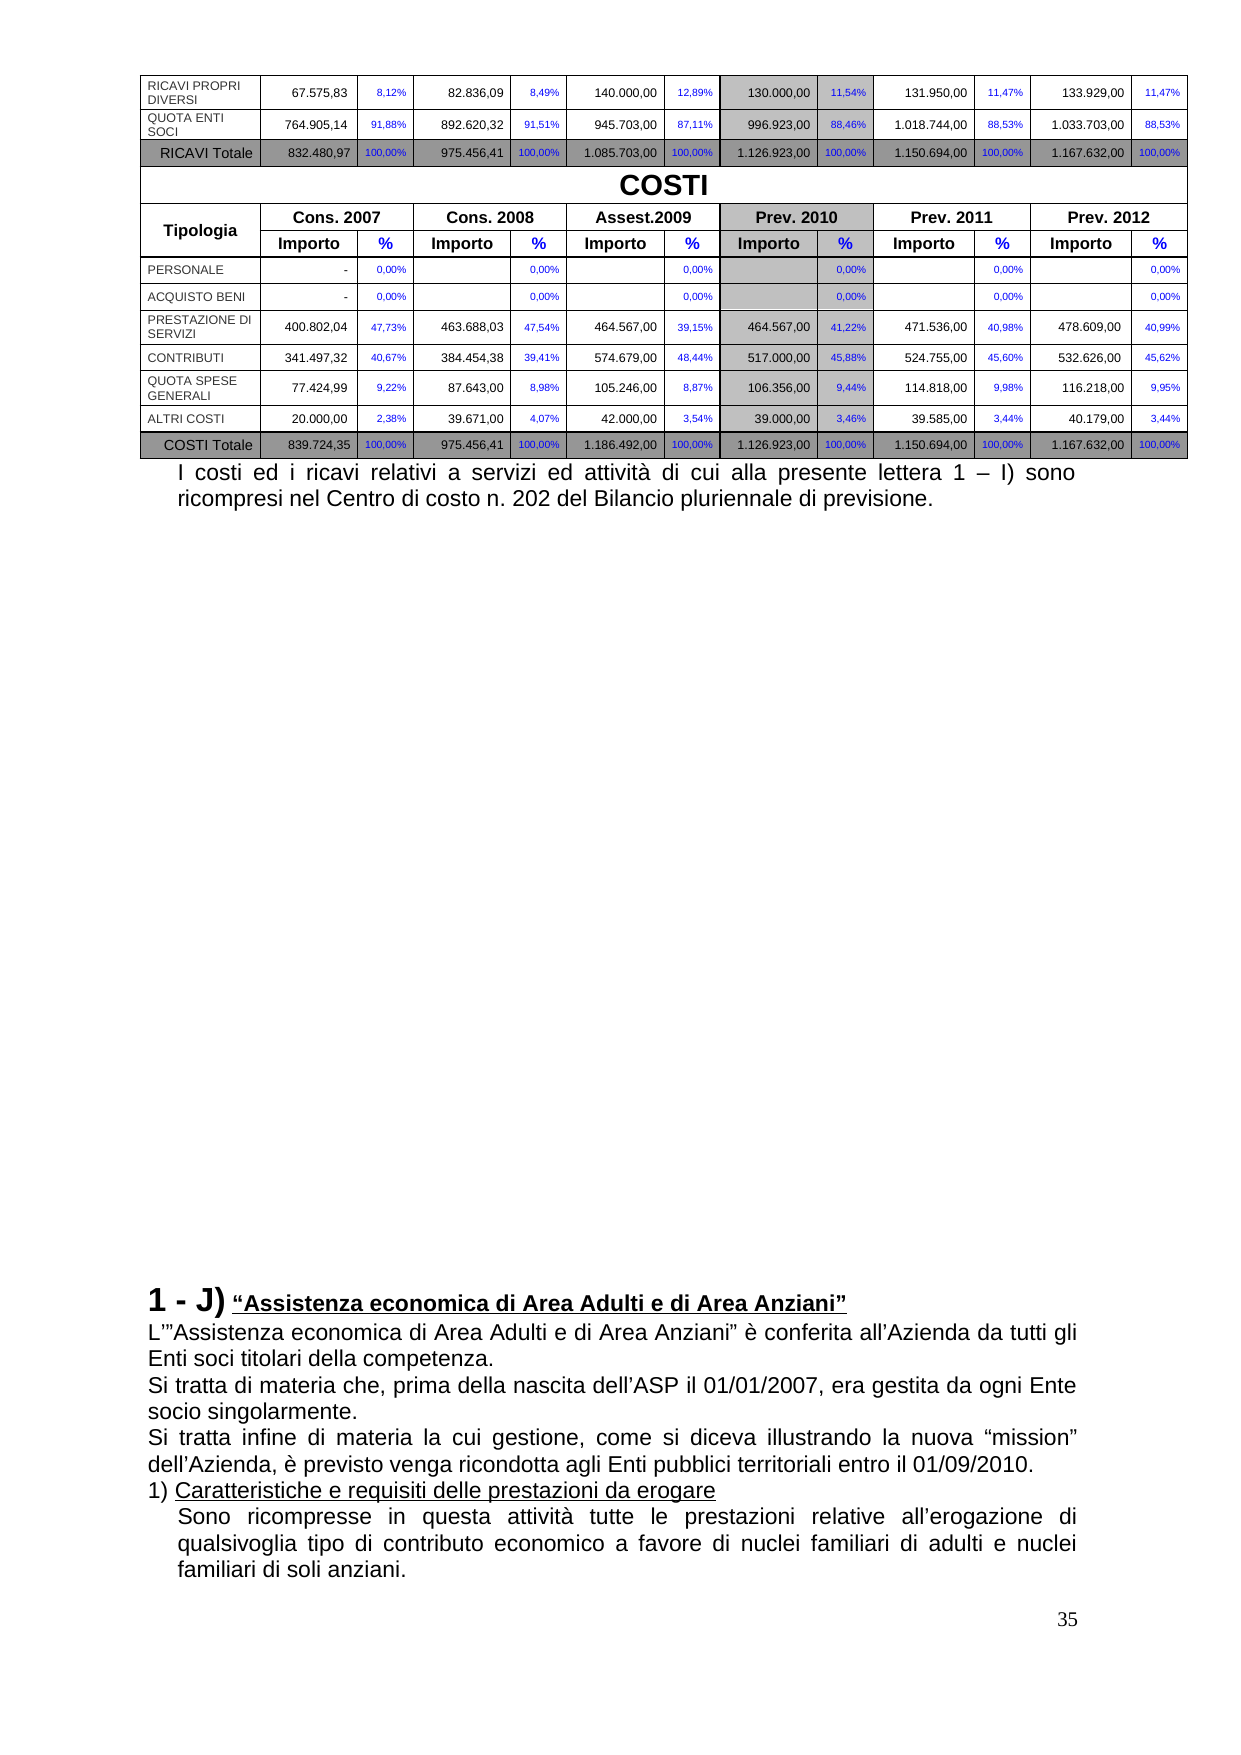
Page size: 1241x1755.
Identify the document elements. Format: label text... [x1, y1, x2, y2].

table_cell 20.000,00 [261, 406, 357, 431]
table_cell 40.179,00 [1031, 406, 1131, 431]
table_cell 88,53% [975, 110, 1030, 139]
table_cell 106.356,00 [721, 371, 817, 405]
table_cell 105.246,00 [567, 371, 664, 405]
table_cell 8,12% [358, 76, 413, 109]
table_cell 478.609,00 [1031, 311, 1131, 344]
table_cell % [975, 231, 1030, 256]
table_cell 39.000,00 [721, 406, 817, 431]
table_cell % [1132, 231, 1187, 256]
table_cell 87.643,00 [414, 371, 510, 405]
table_cell 464.567,00 [567, 311, 664, 344]
table_cell 0,00% [511, 284, 566, 309]
table_cell 0,00% [1132, 258, 1187, 283]
table_cell 524.755,00 [874, 345, 974, 370]
text Si tratta infine di materia la cui gestione, come si diceva illustrando la nuova “mission” dell’Azienda, è previsto venga ricondotta agli Enti pubblici territoriali entro il 01/09/2010. [148, 1424, 1078, 1477]
table_cell 47,54% [511, 311, 566, 344]
table_cell % [818, 231, 873, 256]
text Si tratta di materia che, prima della nascita dell’ASP il 01/01/2007, era gestita da ogni Ente socio singolarmente. [148, 1372, 1078, 1424]
table_cell 11,47% [975, 76, 1030, 109]
table_cell 1.150.694,00 [874, 433, 974, 458]
table_cell 8,87% [665, 371, 719, 405]
table_cell [721, 258, 817, 283]
table_cell Importo [1031, 231, 1131, 256]
table_cell 41,22% [818, 311, 873, 344]
table_cell 0,00% [818, 258, 873, 283]
table_cell 87,11% [665, 110, 719, 139]
table_cell Cons. 2008 [414, 204, 566, 230]
table_cell 116.218,00 [1031, 371, 1131, 405]
table_cell 400.802,04 [261, 311, 357, 344]
table_cell Cons. 2007 [261, 204, 413, 230]
table_cell 9,95% [1132, 371, 1187, 405]
table_cell COSTI Totale [141, 433, 260, 458]
table_cell % [358, 231, 413, 256]
table_cell ALTRI COSTI [141, 406, 260, 431]
table_cell 100,00% [818, 433, 873, 458]
table_cell 1.150.694,00 [874, 140, 974, 166]
table_cell Assest.2009 [567, 204, 719, 230]
table_cell [1031, 258, 1131, 283]
table_cell 39.671,00 [414, 406, 510, 431]
table_cell 0,00% [665, 258, 719, 283]
table_cell 3,46% [818, 406, 873, 431]
table_cell 100,00% [511, 433, 566, 458]
table_cell 133.929,00 [1031, 76, 1131, 109]
table_cell ACQUISTO BENI [141, 284, 260, 309]
table_cell [567, 258, 664, 283]
table_cell 0,00% [358, 258, 413, 283]
table_cell 39,41% [511, 345, 566, 370]
table_cell 40,67% [358, 345, 413, 370]
table_cell 100,00% [1132, 433, 1187, 458]
table_cell 100,00% [358, 140, 413, 166]
text 1) Caratteristiche e requisiti delle prestazioni da erogare [148, 1477, 1078, 1503]
table_cell [414, 284, 510, 309]
table_cell PRESTAZIONE DI SERVIZI [141, 311, 260, 344]
table_cell 40,98% [975, 311, 1030, 344]
table_cell 764.905,14 [261, 110, 357, 139]
table_cell 100,00% [1132, 140, 1187, 166]
table_cell 140.000,00 [567, 76, 664, 109]
table_cell 975.456,41 [414, 433, 510, 458]
table_cell 100,00% [511, 140, 566, 166]
table_cell [1031, 284, 1131, 309]
table_cell 0,00% [1132, 284, 1187, 309]
table_cell 100,00% [665, 140, 719, 166]
table_cell 996.923,00 [721, 110, 817, 139]
table_cell 945.703,00 [567, 110, 664, 139]
table_cell 517.000,00 [721, 345, 817, 370]
table_cell 100,00% [975, 140, 1030, 166]
table_cell 11,47% [1132, 76, 1187, 109]
table_cell RICAVI Totale [141, 140, 260, 166]
table_cell 11,54% [818, 76, 873, 109]
table_cell 9,44% [818, 371, 873, 405]
table_cell 3,54% [665, 406, 719, 431]
table_cell 0,00% [511, 258, 566, 283]
text L’”Assistenza economica di Area Adulti e di Area Anziani” è conferita all’Azienda da tutti gli Enti soci titolari della competenza. [148, 1319, 1078, 1372]
table_cell 100,00% [358, 433, 413, 458]
table_cell 1.126.923,00 [721, 433, 817, 458]
table_cell 1.126.923,00 [721, 140, 817, 166]
table_cell [567, 284, 664, 309]
table_cell 1.167.632,00 [1031, 433, 1131, 458]
table_cell 39.585,00 [874, 406, 974, 431]
table_cell 100,00% [665, 433, 719, 458]
table_cell 975.456,41 [414, 140, 510, 166]
table_cell Importo [414, 231, 510, 256]
table_cell 8,49% [511, 76, 566, 109]
table_cell [414, 258, 510, 283]
table_cell 384.454,38 [414, 345, 510, 370]
table_cell % [665, 231, 719, 256]
table_cell QUOTA SPESE GENERALI [141, 371, 260, 405]
table_cell 1.167.632,00 [1031, 140, 1131, 166]
table_cell 114.818,00 [874, 371, 974, 405]
table_cell 0,00% [358, 284, 413, 309]
table_cell Importo [567, 231, 664, 256]
table_cell 39,15% [665, 311, 719, 344]
table_cell 471.536,00 [874, 311, 974, 344]
table_cell CONTRIBUTI [141, 345, 260, 370]
table_cell 8,98% [511, 371, 566, 405]
table_cell 100,00% [818, 140, 873, 166]
table_cell 341.497,32 [261, 345, 357, 370]
table_cell 0,00% [818, 284, 873, 309]
table_cell 88,46% [818, 110, 873, 139]
table_cell 1.085.703,00 [567, 140, 664, 166]
table_cell [721, 284, 817, 309]
table_cell 45,62% [1132, 345, 1187, 370]
table_cell 839.724,35 [261, 433, 357, 458]
table_cell 77.424,99 [261, 371, 357, 405]
table_cell 42.000,00 [567, 406, 664, 431]
table_cell 12,89% [665, 76, 719, 109]
table_cell 4,07% [511, 406, 566, 431]
table_cell Prev. 2010 [721, 204, 873, 230]
table_cell 88,53% [1132, 110, 1187, 139]
table_cell 574.679,00 [567, 345, 664, 370]
table_cell 1.018.744,00 [874, 110, 974, 139]
table_cell 3,44% [975, 406, 1030, 431]
table_cell - [261, 258, 357, 283]
table_cell 1.186.492,00 [567, 433, 664, 458]
table_cell Prev. 2012 [1031, 204, 1187, 230]
table_cell 464.567,00 [721, 311, 817, 344]
table_cell Importo [261, 231, 357, 256]
table_cell 892.620,32 [414, 110, 510, 139]
table_cell 82.836,09 [414, 76, 510, 109]
table_cell 9,22% [358, 371, 413, 405]
table_cell 2,38% [358, 406, 413, 431]
table_cell 0,00% [975, 284, 1030, 309]
table_cell [874, 258, 974, 283]
table_cell 3,44% [1132, 406, 1187, 431]
table_cell 0,00% [665, 284, 719, 309]
table_cell Prev. 2011 [874, 204, 1030, 230]
table_cell 45,88% [818, 345, 873, 370]
table_cell 9,98% [975, 371, 1030, 405]
table_cell 832.480,97 [261, 140, 357, 166]
table_cell 91,88% [358, 110, 413, 139]
table_cell QUOTA ENTI SOCI [141, 110, 260, 139]
table_cell Tipologia [141, 204, 260, 256]
text I costi ed i ricavi relativi a servizi ed attività di cui alla presente lettera 1 – I) sono ricompresi nel Centro di costo n. 202 del Bilancio pluriennale di previsione. [177, 459, 1078, 512]
table_cell [874, 284, 974, 309]
table_cell 91,51% [511, 110, 566, 139]
table_cell 131.950,00 [874, 76, 974, 109]
table_cell 0,00% [975, 258, 1030, 283]
table_cell % [511, 231, 566, 256]
table_cell 45,60% [975, 345, 1030, 370]
table_cell RICAVI PROPRI DIVERSI [141, 76, 260, 109]
table_cell 100,00% [975, 433, 1030, 458]
table_cell 130.000,00 [721, 76, 817, 109]
table_cell 532.626,00 [1031, 345, 1131, 370]
table_cell 48,44% [665, 345, 719, 370]
table_cell 40,99% [1132, 311, 1187, 344]
table_cell Importo [721, 231, 817, 256]
text Sono ricompresse in questa attività tutte le prestazioni relative all’erogazione di qualsivoglia tipo di contributo economico a favore di nuclei familiari di adulti e nuclei familiari di soli anziani. [177, 1503, 1078, 1582]
table_cell Importo [874, 231, 974, 256]
text 1 - J) “Assistenza economica di Area Adulti e di Area Anziani” [148, 1280, 1078, 1319]
table_cell 67.575,83 [261, 76, 357, 109]
table_cell COSTI [141, 167, 1187, 203]
table_cell 47,73% [358, 311, 413, 344]
table_cell PERSONALE [141, 258, 260, 283]
table_cell - [261, 284, 357, 309]
table_cell 1.033.703,00 [1031, 110, 1131, 139]
table_cell 463.688,03 [414, 311, 510, 344]
